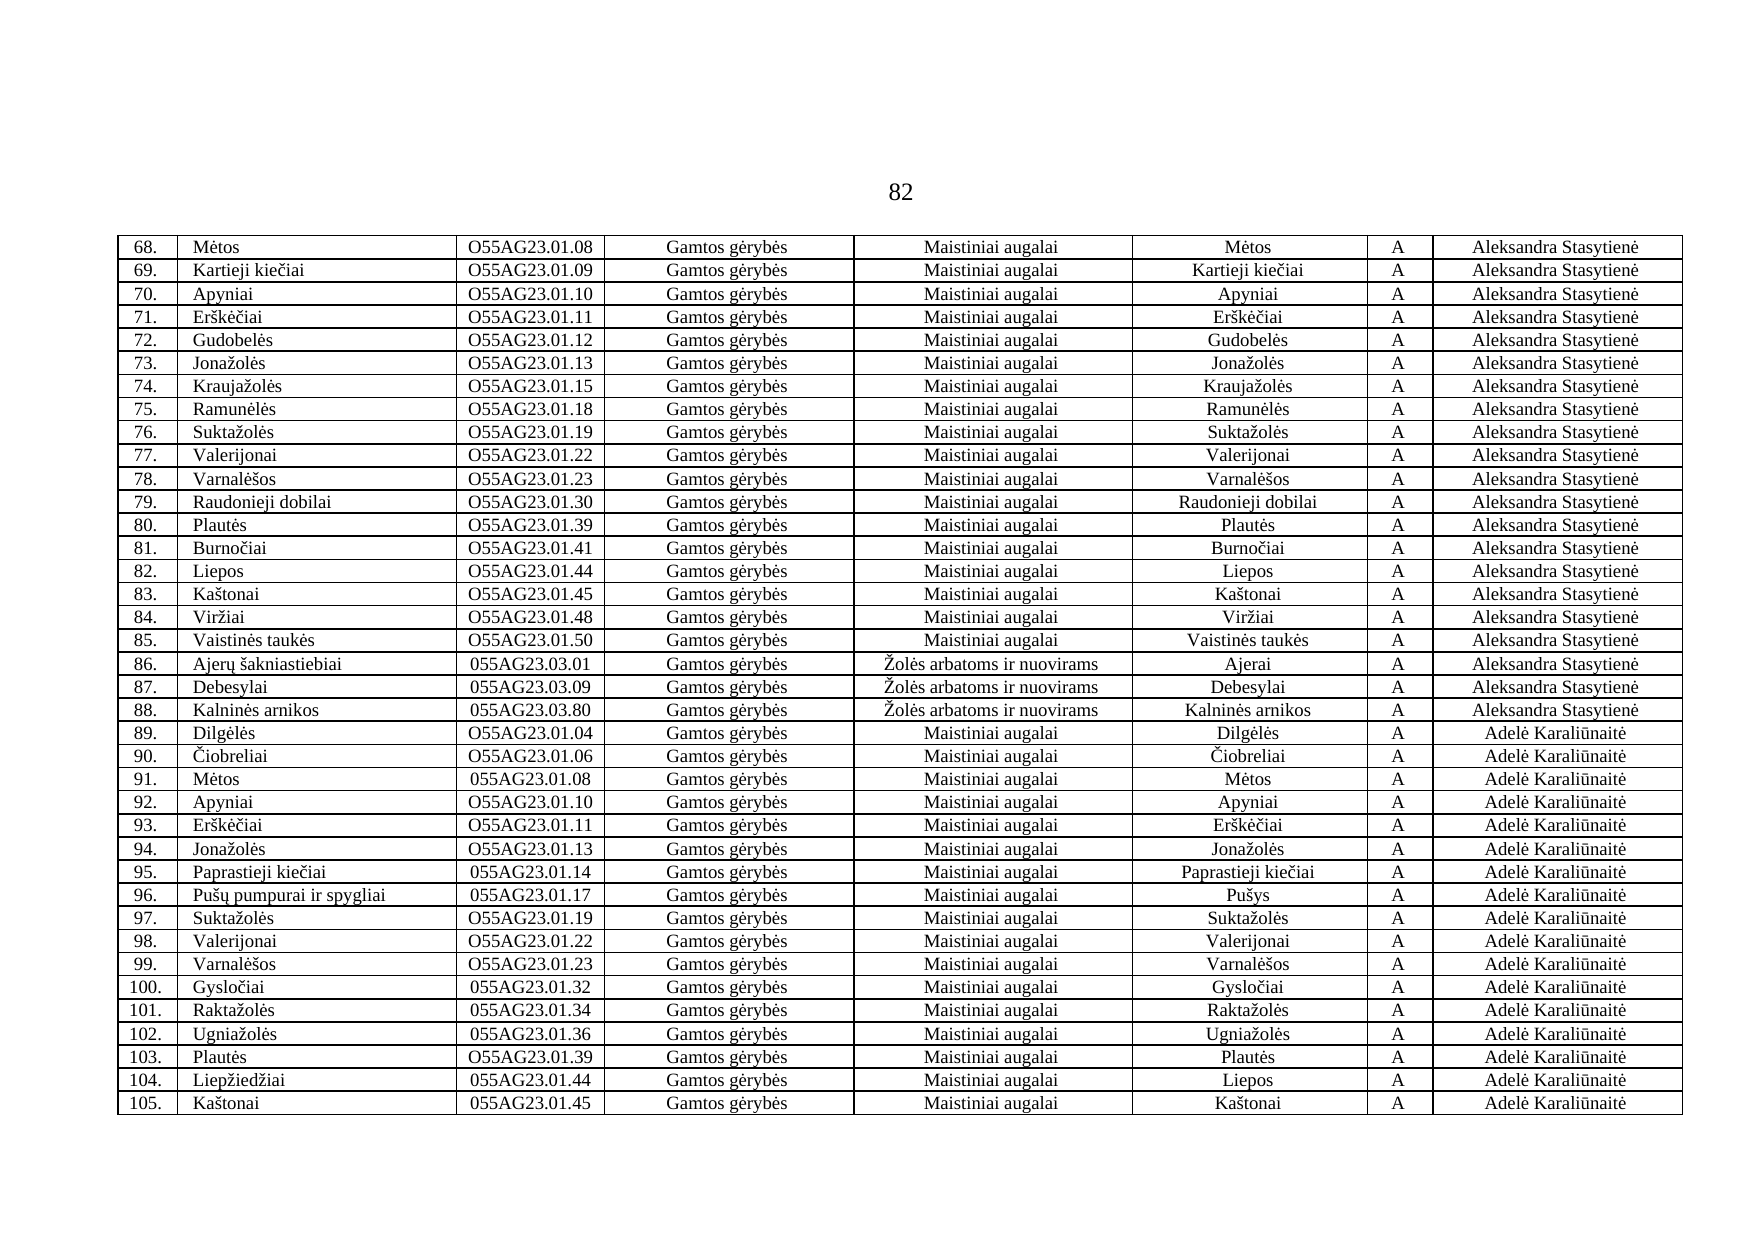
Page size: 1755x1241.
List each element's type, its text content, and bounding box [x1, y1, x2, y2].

table_cell Gamtos gėrybės [605, 1069, 853, 1090]
table_cell Čiobreliai [178, 745, 456, 767]
table_cell Gamtos gėrybės [605, 560, 853, 582]
table_cell Burnočiai [178, 537, 456, 558]
table_cell Gamtos gėrybės [605, 930, 853, 952]
table_cell Adelė Karaliūnaitė [1434, 791, 1682, 813]
table_cell Gamtos gėrybės [605, 537, 853, 558]
table_cell A [1368, 838, 1432, 859]
table_cell Adelė Karaliūnaitė [1434, 1046, 1682, 1067]
table_cell 76. [119, 421, 177, 443]
table_cell 92. [119, 791, 177, 813]
table_cell 055AG23.01.36 [457, 1023, 604, 1044]
table_cell 055AG23.01.32 [457, 976, 604, 998]
table_cell O55AG23.01.04 [457, 722, 604, 743]
table_cell Adelė Karaliūnaitė [1434, 884, 1682, 905]
table_cell Gudobelės [178, 329, 456, 350]
table_cell 91. [119, 768, 177, 790]
table_cell A [1368, 306, 1432, 327]
table_cell Gamtos gėrybės [605, 445, 853, 466]
table_cell Apyniai [178, 791, 456, 813]
table_cell 69. [119, 260, 177, 281]
table_cell O55AG23.01.06 [457, 745, 604, 767]
table_cell Plautės [1133, 514, 1367, 535]
table_cell Kalninės arnikos [1133, 699, 1367, 720]
table_cell Suktažolės [178, 421, 456, 443]
table_cell Aleksandra Stasytienė [1434, 514, 1682, 535]
table_cell Maistiniai augalai [855, 537, 1132, 558]
table_cell Gamtos gėrybės [605, 583, 853, 605]
table_cell Kraujažolės [178, 375, 456, 397]
table_cell 055AG23.01.45 [457, 1092, 604, 1113]
table_cell Gamtos gėrybės [605, 1046, 853, 1067]
table_cell Žolės arbatoms ir nuovirams [855, 653, 1132, 674]
table_cell Kaštonai [1133, 1092, 1367, 1113]
table_cell Maistiniai augalai [855, 791, 1132, 813]
table_cell Čiobreliai [1133, 745, 1367, 767]
table_cell Maistiniai augalai [855, 884, 1132, 905]
table_cell A [1368, 699, 1432, 720]
table_cell 102. [119, 1023, 177, 1044]
table_cell Maistiniai augalai [855, 907, 1132, 928]
table_cell O55AG23.01.19 [457, 907, 604, 928]
table_cell Kaštonai [178, 1092, 456, 1113]
table_cell Gamtos gėrybės [605, 514, 853, 535]
table_cell A [1368, 491, 1432, 512]
table_cell Gamtos gėrybės [605, 768, 853, 790]
table_cell Gamtos gėrybės [605, 352, 853, 373]
table_cell Plautės [1133, 1046, 1367, 1067]
table_cell 85. [119, 630, 177, 651]
table_cell Maistiniai augalai [855, 722, 1132, 743]
table_cell Debesylai [178, 676, 456, 697]
table_cell Maistiniai augalai [855, 445, 1132, 466]
table_cell Gamtos gėrybės [605, 953, 853, 975]
table_cell A [1368, 283, 1432, 304]
table_cell Gamtos gėrybės [605, 791, 853, 813]
table_cell Ugniažolės [178, 1023, 456, 1044]
table_cell Maistiniai augalai [855, 745, 1132, 767]
table_cell Gamtos gėrybės [605, 306, 853, 327]
table_cell Maistiniai augalai [855, 838, 1132, 859]
table_cell Raudonieji dobilai [178, 491, 456, 512]
table_cell A [1368, 421, 1432, 443]
table_cell Gamtos gėrybės [605, 468, 853, 489]
table_cell Adelė Karaliūnaitė [1434, 722, 1682, 743]
table_cell Apyniai [1133, 283, 1367, 304]
table_cell Gamtos gėrybės [605, 699, 853, 720]
table_cell O55AG23.01.08 [457, 236, 604, 258]
table_cell O55AG23.01.13 [457, 838, 604, 859]
table_cell Maistiniai augalai [855, 375, 1132, 397]
table_cell Maistiniai augalai [855, 1069, 1132, 1090]
table_cell Aleksandra Stasytienė [1434, 398, 1682, 420]
table_cell Pušys [1133, 884, 1367, 905]
table_cell 83. [119, 583, 177, 605]
table_cell A [1368, 398, 1432, 420]
table_cell Maistiniai augalai [855, 815, 1132, 836]
table_cell Mėtos [178, 236, 456, 258]
table_cell 103. [119, 1046, 177, 1067]
table_cell O55AG23.01.44 [457, 560, 604, 582]
table_cell Pušų pumpurai ir spygliai [178, 884, 456, 905]
table_cell Gamtos gėrybės [605, 236, 853, 258]
table_cell 72. [119, 329, 177, 350]
table_cell 94. [119, 838, 177, 859]
table_cell Jonažolės [1133, 352, 1367, 373]
table_cell Kaštonai [1133, 583, 1367, 605]
table_cell Varnalėšos [1133, 468, 1367, 489]
table_cell Gamtos gėrybės [605, 375, 853, 397]
table_cell Adelė Karaliūnaitė [1434, 745, 1682, 767]
table_cell Mėtos [178, 768, 456, 790]
table_cell O55AG23.01.11 [457, 306, 604, 327]
table_cell 055AG23.03.09 [457, 676, 604, 697]
table_cell Adelė Karaliūnaitė [1434, 1092, 1682, 1113]
table_cell Liepos [1133, 1069, 1367, 1090]
table_cell Gamtos gėrybės [605, 1000, 853, 1021]
table_cell Aleksandra Stasytienė [1434, 306, 1682, 327]
table_cell A [1368, 606, 1432, 628]
table_cell Aleksandra Stasytienė [1434, 445, 1682, 466]
table_cell Gamtos gėrybės [605, 329, 853, 350]
table_cell Apyniai [1133, 791, 1367, 813]
table_cell Adelė Karaliūnaitė [1434, 1023, 1682, 1044]
table_cell 105. [119, 1092, 177, 1113]
table_cell Gamtos gėrybės [605, 676, 853, 697]
table_cell 86. [119, 653, 177, 674]
table_cell Jonažolės [178, 838, 456, 859]
table_cell Gamtos gėrybės [605, 1092, 853, 1113]
table_cell Adelė Karaliūnaitė [1434, 1069, 1682, 1090]
table_cell A [1368, 1023, 1432, 1044]
table_cell Raudonieji dobilai [1133, 491, 1367, 512]
table_cell Paprastieji kiečiai [1133, 861, 1367, 882]
table_cell A [1368, 676, 1432, 697]
table_cell Mėtos [1133, 236, 1367, 258]
table_cell O55AG23.01.10 [457, 283, 604, 304]
table_cell 90. [119, 745, 177, 767]
table_cell Vaistinės taukės [1133, 630, 1367, 651]
table_cell 89. [119, 722, 177, 743]
table_cell 71. [119, 306, 177, 327]
table_cell Gamtos gėrybės [605, 838, 853, 859]
table_cell Kalninės arnikos [178, 699, 456, 720]
table_cell Maistiniai augalai [855, 491, 1132, 512]
table_cell A [1368, 930, 1432, 952]
table_cell Maistiniai augalai [855, 861, 1132, 882]
table_cell Aleksandra Stasytienė [1434, 491, 1682, 512]
table_cell Kaštonai [178, 583, 456, 605]
table_cell Varnalėšos [178, 468, 456, 489]
table_cell O55AG23.01.23 [457, 953, 604, 975]
table_cell Gamtos gėrybės [605, 884, 853, 905]
table_cell A [1368, 375, 1432, 397]
table_cell Maistiniai augalai [855, 236, 1132, 258]
table_cell O55AG23.01.22 [457, 445, 604, 466]
table_cell Maistiniai augalai [855, 283, 1132, 304]
table_cell Gamtos gėrybės [605, 861, 853, 882]
table_cell O55AG23.01.19 [457, 421, 604, 443]
table_cell Jonažolės [1133, 838, 1367, 859]
table_cell Maistiniai augalai [855, 1000, 1132, 1021]
table_cell 75. [119, 398, 177, 420]
table_cell A [1368, 953, 1432, 975]
table_cell A [1368, 907, 1432, 928]
table_cell Aleksandra Stasytienė [1434, 583, 1682, 605]
table_cell 055AG23.01.34 [457, 1000, 604, 1021]
table_cell A [1368, 352, 1432, 373]
table_cell Liepos [178, 560, 456, 582]
table_cell O55AG23.01.10 [457, 791, 604, 813]
table_cell Aleksandra Stasytienė [1434, 236, 1682, 258]
table_cell Žolės arbatoms ir nuovirams [855, 676, 1132, 697]
table_cell Gamtos gėrybės [605, 653, 853, 674]
table_cell Erškėčiai [1133, 306, 1367, 327]
table_cell Aleksandra Stasytienė [1434, 699, 1682, 720]
table_cell A [1368, 1000, 1432, 1021]
table_cell 101. [119, 1000, 177, 1021]
table_cell A [1368, 1046, 1432, 1067]
table_cell Raktažolės [178, 1000, 456, 1021]
table_cell Liepžiedžiai [178, 1069, 456, 1090]
table_cell A [1368, 653, 1432, 674]
table_cell Gysločiai [178, 976, 456, 998]
table_cell O55AG23.01.23 [457, 468, 604, 489]
table_cell Gamtos gėrybės [605, 491, 853, 512]
table_cell 93. [119, 815, 177, 836]
table_cell A [1368, 745, 1432, 767]
table_cell Aleksandra Stasytienė [1434, 352, 1682, 373]
table_cell Ajerai [1133, 653, 1367, 674]
table_cell Viržiai [1133, 606, 1367, 628]
table_cell 055AG23.03.01 [457, 653, 604, 674]
table_cell Gamtos gėrybės [605, 907, 853, 928]
table_cell Adelė Karaliūnaitė [1434, 930, 1682, 952]
table_cell O55AG23.01.50 [457, 630, 604, 651]
table_cell Aleksandra Stasytienė [1434, 468, 1682, 489]
table_cell Maistiniai augalai [855, 1023, 1132, 1044]
table_cell 100. [119, 976, 177, 998]
table_cell Valerijonai [1133, 930, 1367, 952]
table_cell Dilgėlės [178, 722, 456, 743]
table_cell O55AG23.01.41 [457, 537, 604, 558]
table_cell A [1368, 815, 1432, 836]
table_cell Maistiniai augalai [855, 1092, 1132, 1113]
table_cell Erškėčiai [178, 306, 456, 327]
table_cell Adelė Karaliūnaitė [1434, 907, 1682, 928]
table_cell A [1368, 583, 1432, 605]
table_cell O55AG23.01.22 [457, 930, 604, 952]
table_cell Raktažolės [1133, 1000, 1367, 1021]
table_cell Maistiniai augalai [855, 514, 1132, 535]
table_cell A [1368, 1069, 1432, 1090]
table_cell Gudobelės [1133, 329, 1367, 350]
table_cell O55AG23.01.09 [457, 260, 604, 281]
table_cell Viržiai [178, 606, 456, 628]
table_cell Gamtos gėrybės [605, 976, 853, 998]
table_cell Aleksandra Stasytienė [1434, 421, 1682, 443]
table_cell Dilgėlės [1133, 722, 1367, 743]
table_cell Adelė Karaliūnaitė [1434, 976, 1682, 998]
table_cell Adelė Karaliūnaitė [1434, 861, 1682, 882]
table_cell A [1368, 560, 1432, 582]
table_cell Erškėčiai [1133, 815, 1367, 836]
table_cell Ramunėlės [1133, 398, 1367, 420]
table_cell Gysločiai [1133, 976, 1367, 998]
table_cell Maistiniai augalai [855, 352, 1132, 373]
table_cell Gamtos gėrybės [605, 421, 853, 443]
table_cell Gamtos gėrybės [605, 283, 853, 304]
table_cell Aleksandra Stasytienė [1434, 375, 1682, 397]
table_cell Maistiniai augalai [855, 606, 1132, 628]
table_cell Maistiniai augalai [855, 421, 1132, 443]
table_cell Plautės [178, 1046, 456, 1067]
table_cell A [1368, 630, 1432, 651]
table_cell Aleksandra Stasytienė [1434, 537, 1682, 558]
table_cell A [1368, 468, 1432, 489]
table_cell 82. [119, 560, 177, 582]
table_cell O55AG23.01.48 [457, 606, 604, 628]
table_cell Valerijonai [178, 445, 456, 466]
table_cell 79. [119, 491, 177, 512]
table_cell Maistiniai augalai [855, 930, 1132, 952]
table_cell A [1368, 445, 1432, 466]
table_cell Gamtos gėrybės [605, 745, 853, 767]
table_cell Ramunėlės [178, 398, 456, 420]
table_cell A [1368, 260, 1432, 281]
table_cell Gamtos gėrybės [605, 722, 853, 743]
table_cell Maistiniai augalai [855, 630, 1132, 651]
table_cell Jonažolės [178, 352, 456, 373]
table_cell O55AG23.01.11 [457, 815, 604, 836]
table_cell Adelė Karaliūnaitė [1434, 953, 1682, 975]
table_cell Aleksandra Stasytienė [1434, 606, 1682, 628]
table_cell 84. [119, 606, 177, 628]
table_cell 95. [119, 861, 177, 882]
table_cell O55AG23.01.12 [457, 329, 604, 350]
table_cell Maistiniai augalai [855, 953, 1132, 975]
table_cell Suktažolės [178, 907, 456, 928]
table_cell Varnalėšos [1133, 953, 1367, 975]
table_cell Maistiniai augalai [855, 976, 1132, 998]
table_cell Burnočiai [1133, 537, 1367, 558]
table_cell Maistiniai augalai [855, 583, 1132, 605]
table_cell Plautės [178, 514, 456, 535]
table_cell O55AG23.01.13 [457, 352, 604, 373]
table_cell 81. [119, 537, 177, 558]
table_cell Suktažolės [1133, 421, 1367, 443]
table_cell Aleksandra Stasytienė [1434, 283, 1682, 304]
table_cell Adelė Karaliūnaitė [1434, 768, 1682, 790]
table_cell Maistiniai augalai [855, 306, 1132, 327]
table_cell A [1368, 791, 1432, 813]
table_cell O55AG23.01.18 [457, 398, 604, 420]
table_cell Maistiniai augalai [855, 1046, 1132, 1067]
table_cell Valerijonai [178, 930, 456, 952]
table_cell Gamtos gėrybės [605, 398, 853, 420]
table_cell 78. [119, 468, 177, 489]
table_cell Maistiniai augalai [855, 260, 1132, 281]
table_cell Gamtos gėrybės [605, 606, 853, 628]
table_cell Aleksandra Stasytienė [1434, 260, 1682, 281]
table_cell Gamtos gėrybės [605, 630, 853, 651]
table_cell A [1368, 884, 1432, 905]
table_cell O55AG23.01.45 [457, 583, 604, 605]
table_cell Kartieji kiečiai [1133, 260, 1367, 281]
table_cell Maistiniai augalai [855, 468, 1132, 489]
table_cell 73. [119, 352, 177, 373]
table_cell Gamtos gėrybės [605, 260, 853, 281]
table_cell Aleksandra Stasytienė [1434, 653, 1682, 674]
table_cell 055AG23.01.17 [457, 884, 604, 905]
table_cell O55AG23.01.39 [457, 1046, 604, 1067]
table_cell 68. [119, 236, 177, 258]
table_cell Gamtos gėrybės [605, 815, 853, 836]
table_cell 96. [119, 884, 177, 905]
table_cell Varnalėšos [178, 953, 456, 975]
table_cell A [1368, 722, 1432, 743]
table_cell 104. [119, 1069, 177, 1090]
table_cell 87. [119, 676, 177, 697]
table_cell A [1368, 537, 1432, 558]
table_cell 80. [119, 514, 177, 535]
table_cell A [1368, 236, 1432, 258]
table_cell 055AG23.03.80 [457, 699, 604, 720]
table_cell Gamtos gėrybės [605, 1023, 853, 1044]
table_cell A [1368, 514, 1432, 535]
table_cell Erškėčiai [178, 815, 456, 836]
table_cell 055AG23.01.14 [457, 861, 604, 882]
table_cell A [1368, 976, 1432, 998]
table_cell Valerijonai [1133, 445, 1367, 466]
table_cell 99. [119, 953, 177, 975]
table_cell A [1368, 329, 1432, 350]
table_cell Žolės arbatoms ir nuovirams [855, 699, 1132, 720]
table_cell A [1368, 768, 1432, 790]
table_cell Maistiniai augalai [855, 329, 1132, 350]
table_cell O55AG23.01.30 [457, 491, 604, 512]
table_cell 055AG23.01.44 [457, 1069, 604, 1090]
table_cell Kartieji kiečiai [178, 260, 456, 281]
table_cell 055AG23.01.08 [457, 768, 604, 790]
table_cell 70. [119, 283, 177, 304]
table_cell Liepos [1133, 560, 1367, 582]
table_cell Paprastieji kiečiai [178, 861, 456, 882]
table_cell Aleksandra Stasytienė [1434, 329, 1682, 350]
table_cell 77. [119, 445, 177, 466]
table_cell A [1368, 1092, 1432, 1113]
table_cell O55AG23.01.39 [457, 514, 604, 535]
table_cell Adelė Karaliūnaitė [1434, 838, 1682, 859]
table_cell Suktažolės [1133, 907, 1367, 928]
table_cell 74. [119, 375, 177, 397]
table_cell 97. [119, 907, 177, 928]
table_cell Adelė Karaliūnaitė [1434, 815, 1682, 836]
table_cell Kraujažolės [1133, 375, 1367, 397]
table_cell Mėtos [1133, 768, 1367, 790]
table_cell O55AG23.01.15 [457, 375, 604, 397]
table_cell Aleksandra Stasytienė [1434, 630, 1682, 651]
table_cell Aleksandra Stasytienė [1434, 560, 1682, 582]
table_cell Maistiniai augalai [855, 398, 1132, 420]
table_cell 98. [119, 930, 177, 952]
table_cell Ajerų šakniastiebiai [178, 653, 456, 674]
table_cell Maistiniai augalai [855, 768, 1132, 790]
table_cell Apyniai [178, 283, 456, 304]
table_cell Maistiniai augalai [855, 560, 1132, 582]
table_cell Debesylai [1133, 676, 1367, 697]
table_cell Aleksandra Stasytienė [1434, 676, 1682, 697]
table_cell Ugniažolės [1133, 1023, 1367, 1044]
table_cell Adelė Karaliūnaitė [1434, 1000, 1682, 1021]
table_cell A [1368, 861, 1432, 882]
table_cell 88. [119, 699, 177, 720]
table_cell Vaistinės taukės [178, 630, 456, 651]
